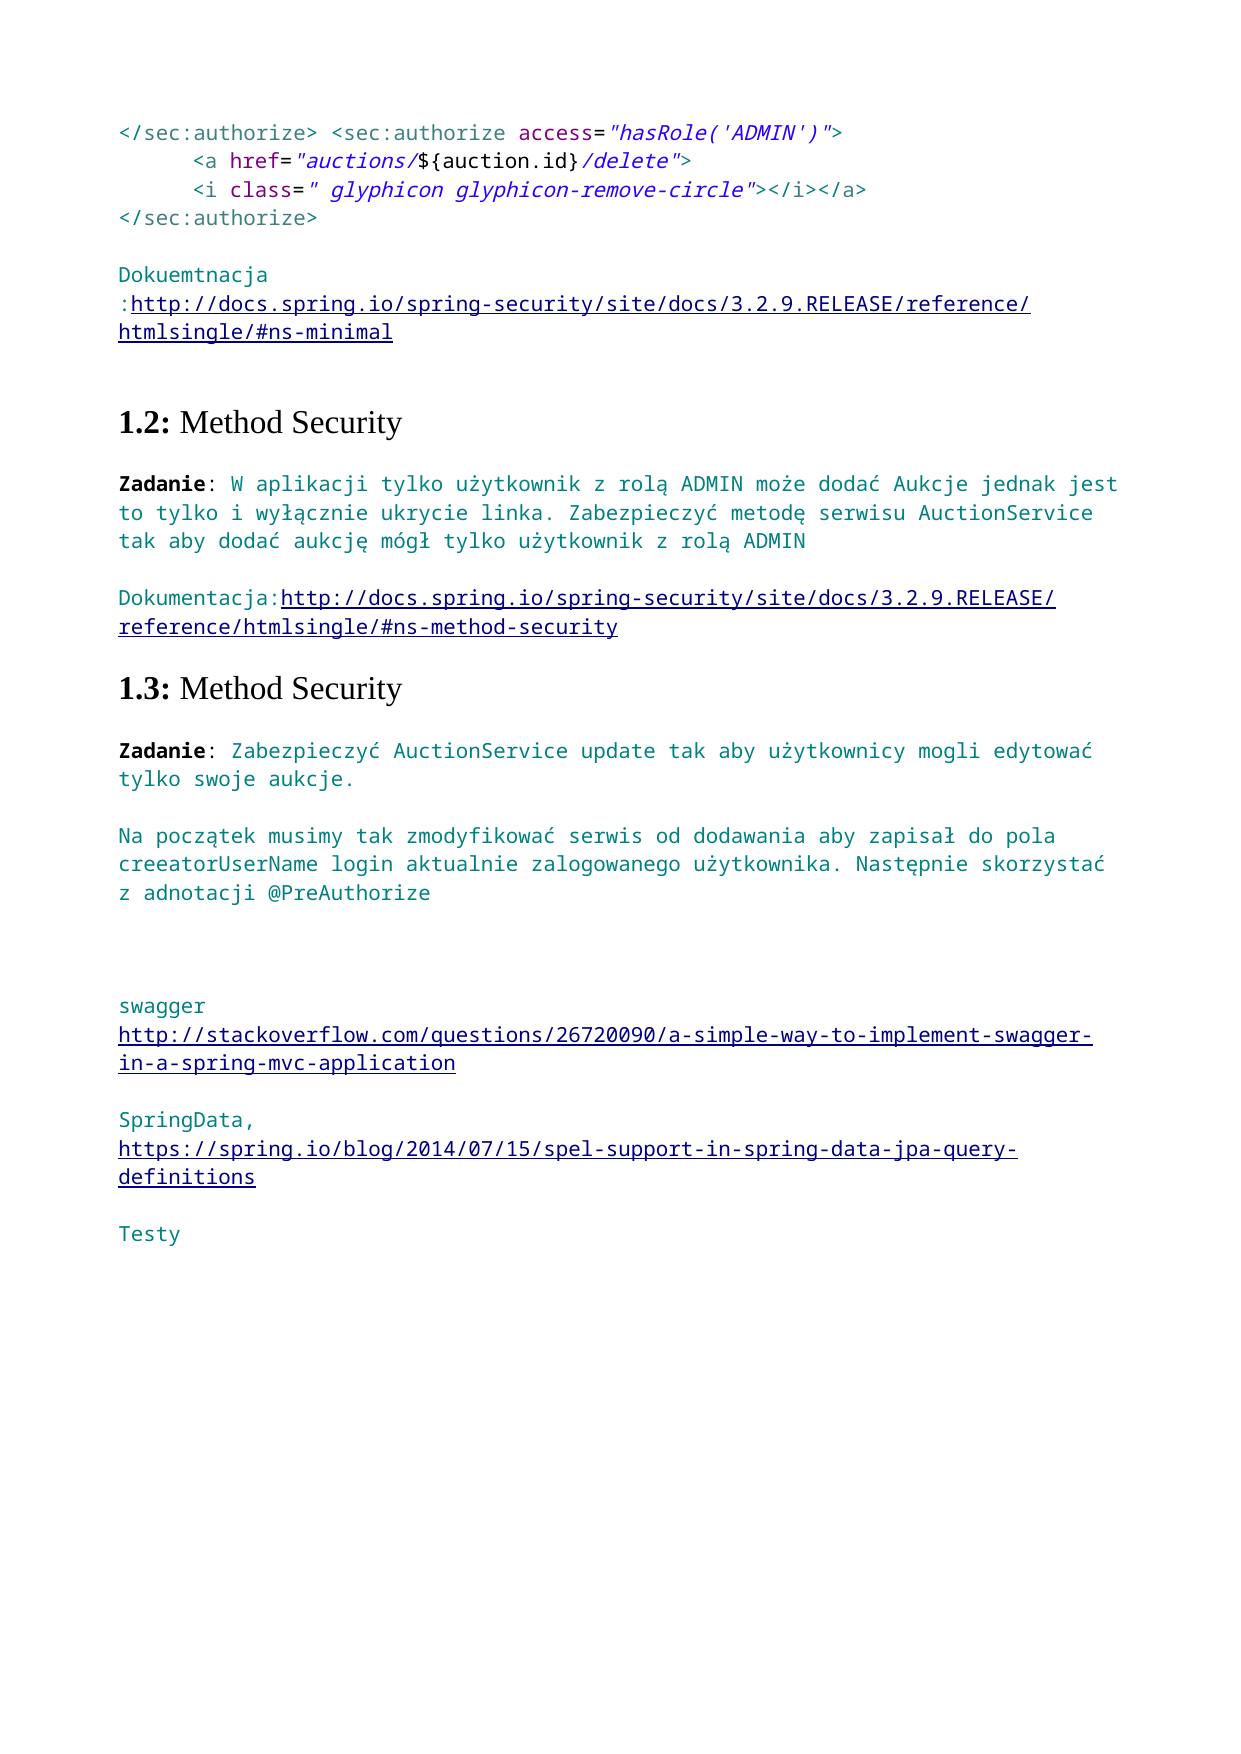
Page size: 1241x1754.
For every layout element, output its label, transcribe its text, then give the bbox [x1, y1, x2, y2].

text Dokumentacja:http://docs.spring.io/spring-security/site/docs/3.2.9.RELEASE/reference/htmlsingle/#ns-method-security [118, 583, 1122, 640]
text Zadanie: Zabezpieczyć AuctionService update tak aby użytkownicy mogli edytować tylko swoje aukcje. [118, 736, 1122, 793]
text <a href="auctions/${auction.id}/delete"> [118, 147, 1122, 175]
text http://stackoverflow.com/questions/26720090/a-simple-way-to-implement-swagger-in-a-spring-mvc-application [118, 1020, 1122, 1077]
text Na początek musimy tak zmodyfikować serwis od dodawania aby zapisał do pola creeatorUserName login aktualnie zalogowanego użytkownika. Następnie skorzystać z adnotacji @PreAuthorize [118, 821, 1122, 906]
text </sec:authorize> [118, 203, 1122, 232]
text <i class=" glyphicon glyphicon-remove-circle"></i></a> [118, 175, 1122, 203]
text Dokuemtnacja :http://docs.spring.io/spring-security/site/docs/3.2.9.RELEASE/reference/htmlsingle/#ns-minimal [118, 260, 1122, 346]
text swagger [118, 992, 1122, 1020]
text SpringData, [118, 1105, 1122, 1134]
text 1.2: Method Security [118, 402, 1122, 441]
text Testy [118, 1219, 1122, 1248]
text 1.3: Method Security [118, 669, 1122, 707]
text https://spring.io/blog/2014/07/15/spel-support-in-spring-data-jpa-query-definitions [118, 1134, 1122, 1191]
text </sec:authorize> <sec:authorize access="hasRole('ADMIN')"> [118, 118, 1122, 147]
text Zadanie: W aplikacji tylko użytkownik z rolą ADMIN może dodać Aukcje jednak jest to tylko i wyłącznie ukrycie linka. Zabezpieczyć metodę serwisu AuctionService tak aby dodać aukcję mógł tylko użytkownik z rolą ADMIN [118, 469, 1122, 555]
